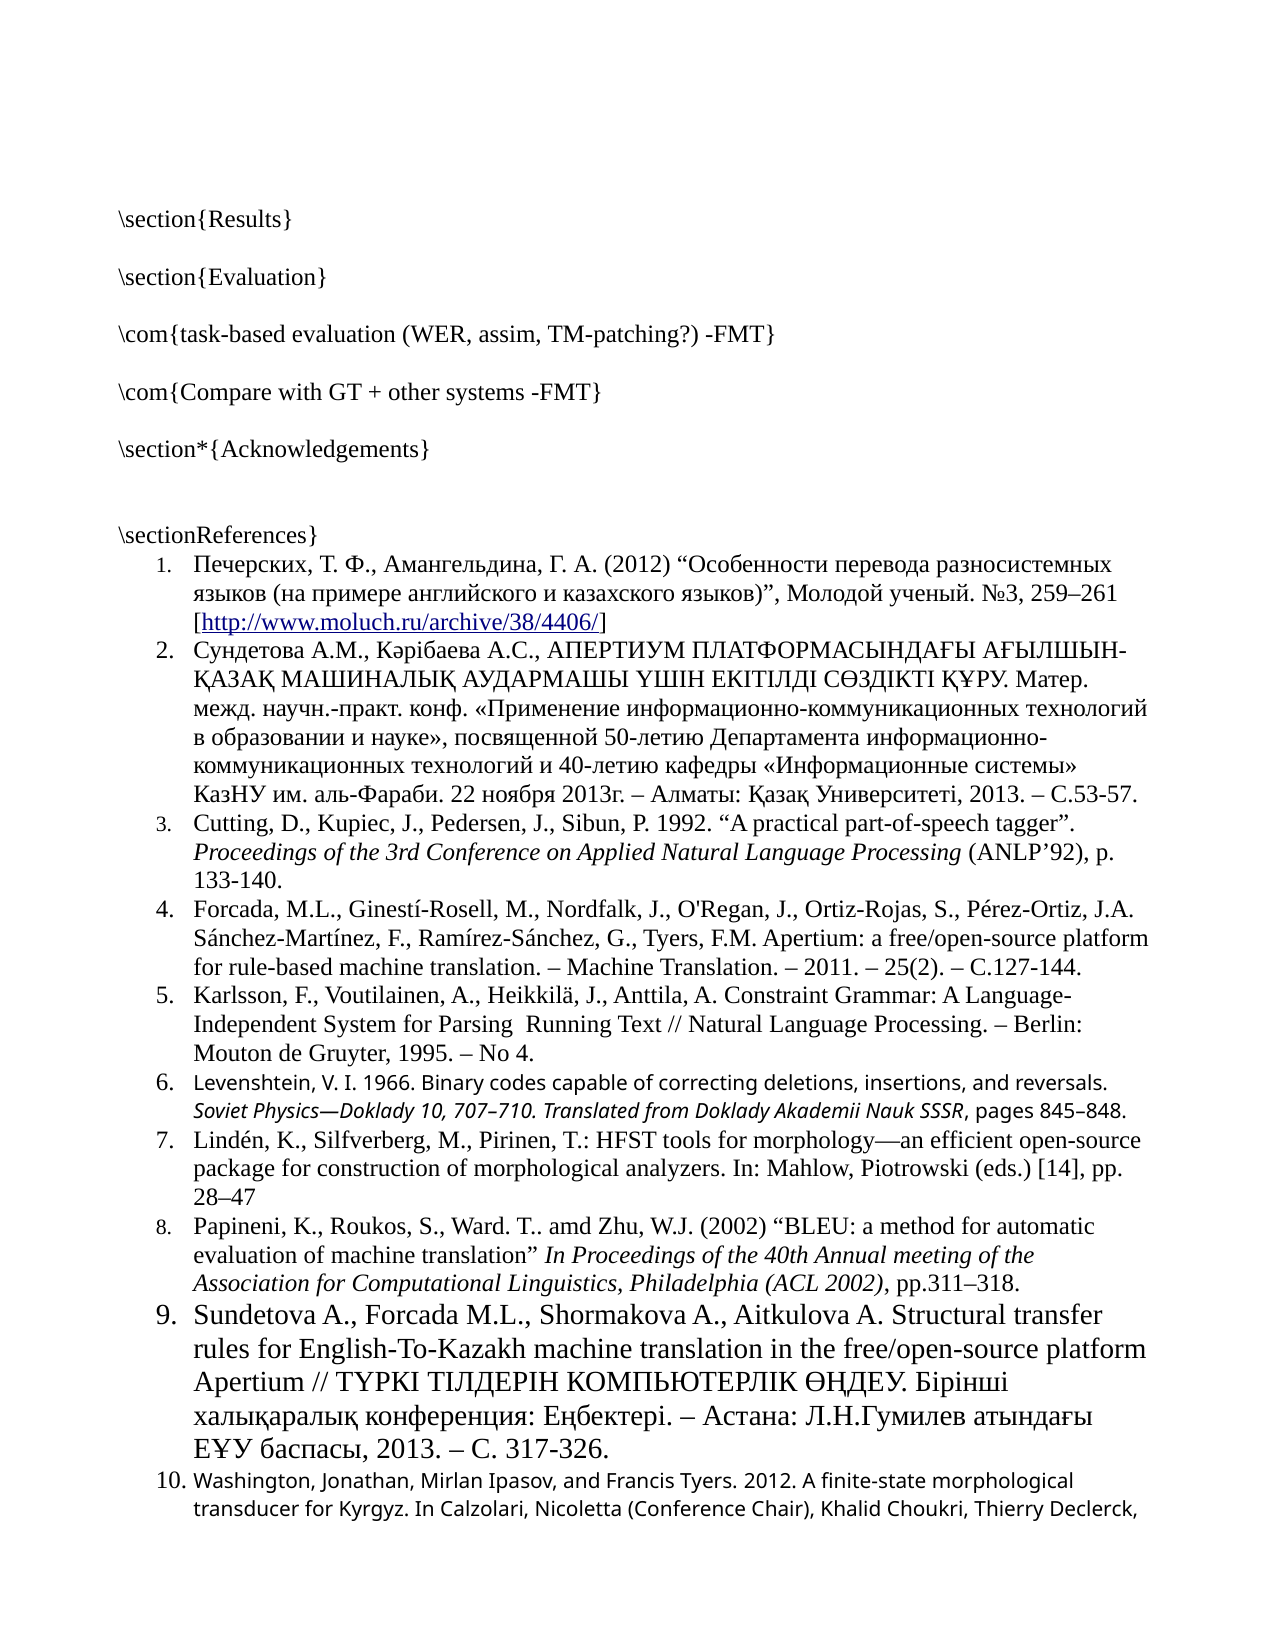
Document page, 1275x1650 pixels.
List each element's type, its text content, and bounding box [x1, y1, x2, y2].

text \section*{Acknowledgements} [118, 434, 1157, 463]
list Sundetova A., Forcada M.L., Shormakova A., Aitkulova A. Structural transfer rules for English-To-Kazakh machine translation in the free/open-source platform Apertium // ТҮРКІ ТІЛДЕРІН КОМПЬЮТЕРЛІК ӨҢДЕУ. Бірінші халықаралық конференция: Еңбектері. – Астана: Л.Н.Гумилев атындағы ЕҰУ баспасы, 2013. – С. 317-326. [156, 1297, 1157, 1465]
list Papineni, K., Roukos, S., Ward. T.. amd Zhu, W.J. (2002) “BLEU: a method for automatic evaluation of machine translation” In Proceedings of the 40th Annual meeting of the Association for Computational Linguistics, Philadelphia (ACL 2002), pp.311–318. [156, 1211, 1157, 1297]
list Levenshtein, V. I. 1966. Binary codes capable of correcting deletions, insertions, and reversals. Soviet Physics—Doklady 10, 707–710. Translated from Doklady Akademii Nauk SSSR, pages 845–848. [156, 1067, 1157, 1125]
text \com{Compare with GT + other systems -FMT} [118, 377, 1157, 406]
list Сундетова А.М., Кәрібаева А.С., АПЕРТИУМ ПЛАТФОРМАСЫНДАҒЫ АҒЫЛШЫН-ҚАЗАҚ МАШИНАЛЫҚ АУДАРМАШЫ ҮШІН ЕКІТІЛДІ СӨЗДІКТІ ҚҰРУ. Матер. межд. научн.-практ. конф. «Применение информационно-коммуникационных технологий в образовании и науке», посвященной 50-летию Департамента информационно-коммуникационных технологий и 40-летию кафедры «Информационные системы» КазНУ им. аль-Фараби. 22 ноября 2013г. – Алматы: Қазақ Университеті, 2013. – С.53-57. [156, 636, 1157, 808]
list Forcada, M.L., Ginestí-Rosell, M., Nordfalk, J., O'Regan, J., Ortiz-Rojas, S., Pérez-Ortiz, J.A. Sánchez-Martínez, F., Ramírez-Sánchez, G., Tyers, F.M. Apertium: a free/open-source platform for rule-based machine translation. – Machine Translation. – 2011. – 25(2). – C.127-144. [156, 894, 1157, 981]
text \com{task-based evaluation (WER, assim, TM-patching?) -FMT} [118, 319, 1157, 348]
list Cutting, D., Kupiec, J., Pedersen, J., Sibun, P. 1992. “A practical part-of-speech tagger”. Proceedings of the 3rd Conference on Applied Natural Language Processing (ANLP’92), p. 133-140. [156, 808, 1157, 894]
list Lindén, K., Silfverberg, M., Pirinen, T.: HFST tools for morphology—an efficient open-source package for construction of morphological analyzers. In: Mahlow, Piotrowski (eds.) [14], pp. 28–47 [156, 1125, 1157, 1211]
text \sectionReferences} [118, 521, 1157, 549]
list Washington, Jonathan, Mirlan Ipasov, and Francis Tyers. 2012. A finite-state morphological transducer for Kyrgyz. In Calzolari, Nicoletta (Conference Chair), Khalid Choukri, Thierry Declerck, [156, 1465, 1157, 1523]
list Печерских, Т. Ф., Амангельдина, Г. А. (2012) “Особенности перевода разносистемных языков (на примере английского и казахского языков)”, Молодой ученый. №3, 259–261 [http://www.moluch.ru/archive/38/4406/] [156, 549, 1157, 636]
text \section{Evaluation} [118, 262, 1157, 291]
text \section{Results} [118, 204, 1157, 233]
list Karlsson, F., Voutilainen, A., Heikkilä, J., Anttila, A. Constraint Grammar: A Language-Independent System for Parsing Running Text // Natural Language Processing. – Berlin: Mouton de Gruyter, 1995. – No 4. [156, 981, 1157, 1067]
